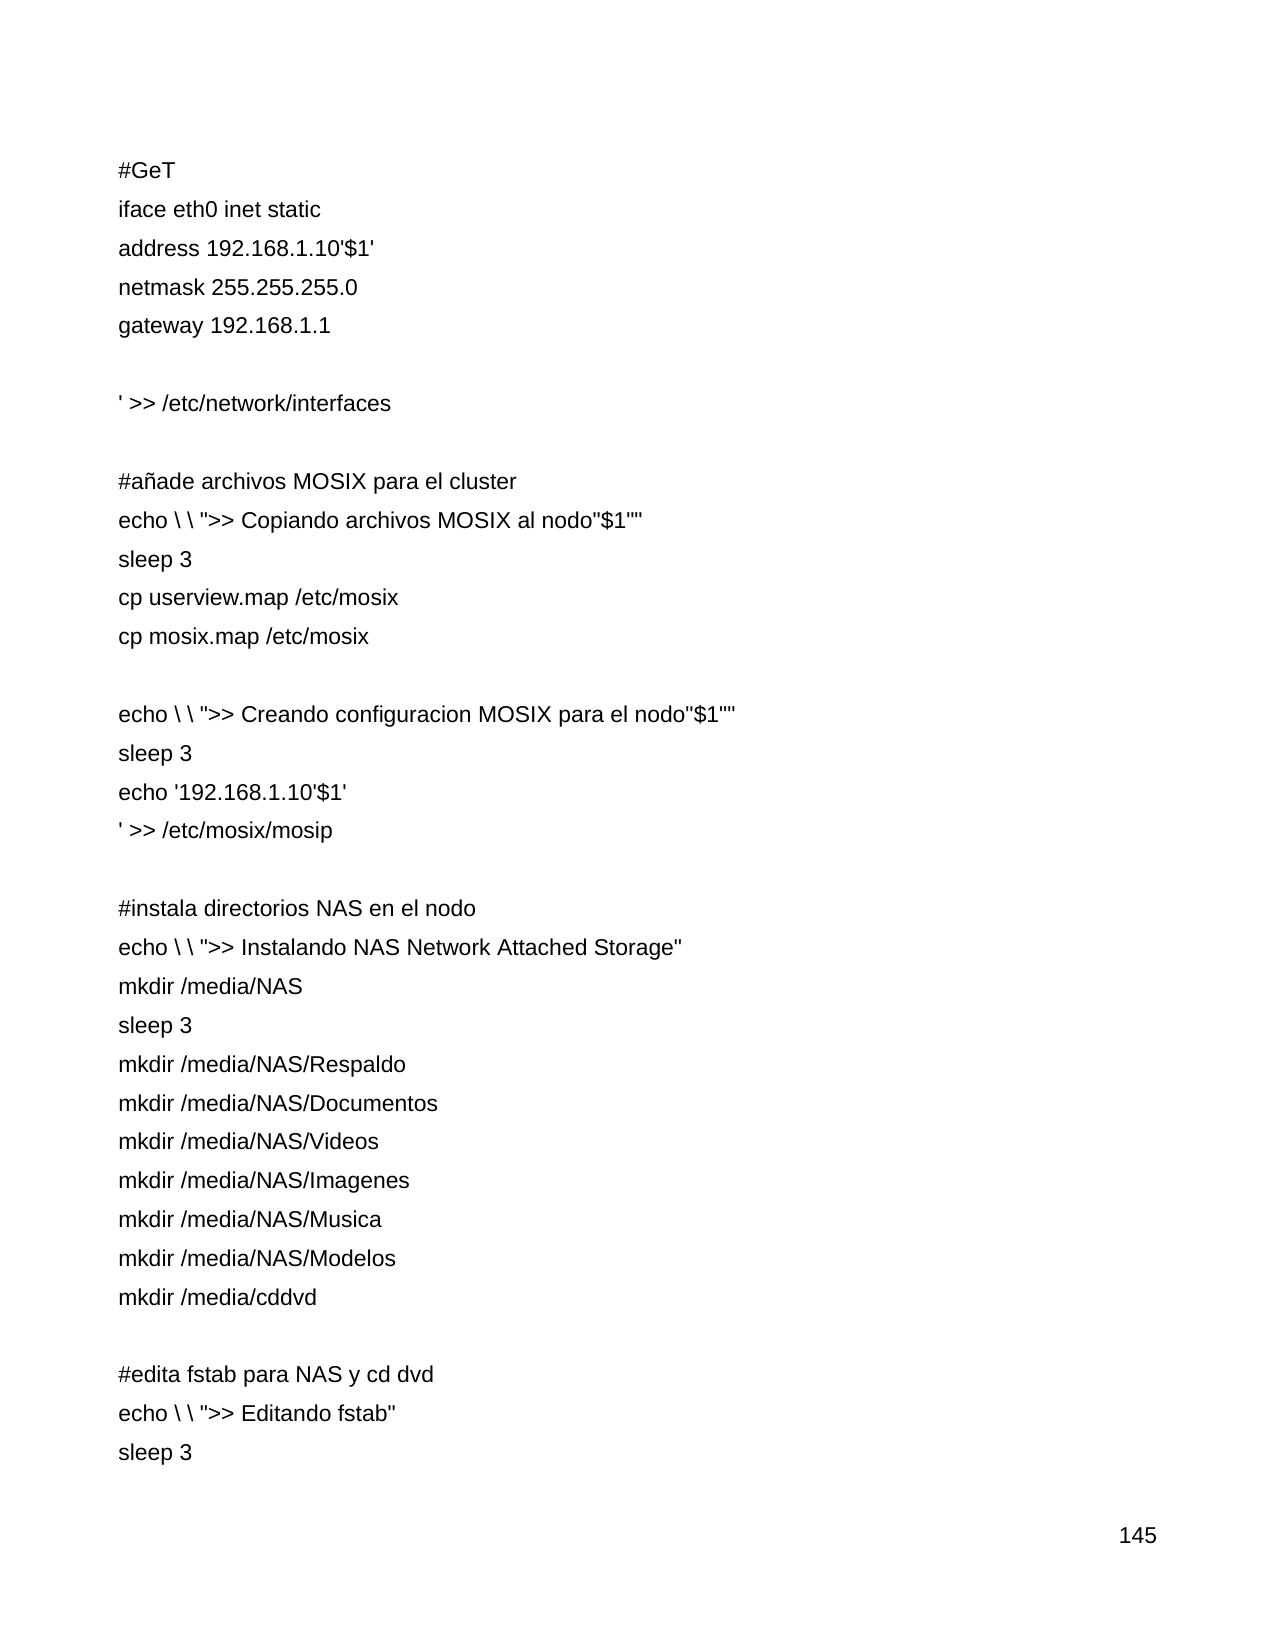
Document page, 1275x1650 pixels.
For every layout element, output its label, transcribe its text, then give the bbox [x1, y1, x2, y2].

text mkdir /media/NAS/Imagenes [118, 1167, 1157, 1193]
text sleep 3 [118, 1012, 1157, 1038]
text #GeT [118, 157, 1157, 183]
text echo '192.168.1.10'$1' [118, 779, 1157, 805]
text mkdir /media/NAS [118, 973, 1157, 999]
text echo \ \ ">> Creando configuracion MOSIX para el nodo"$1"" [118, 701, 1157, 727]
text address 192.168.1.10'$1' [118, 235, 1157, 261]
text echo \ \ ">> Instalando NAS Network Attached Storage" [118, 934, 1157, 960]
text ' >> /etc/mosix/mosip [118, 817, 1157, 844]
text mkdir /media/NAS/Respaldo [118, 1051, 1157, 1077]
text mkdir /media/NAS/Videos [118, 1128, 1157, 1155]
text cp userview.map /etc/mosix [118, 584, 1157, 611]
text sleep 3 [118, 740, 1157, 766]
text netmask 255.255.255.0 [118, 273, 1157, 300]
text #instala directorios NAS en el nodo [118, 895, 1157, 922]
text mkdir /media/NAS/Modelos [118, 1245, 1157, 1271]
text ' >> /etc/network/interfaces [118, 390, 1157, 416]
text sleep 3 [118, 546, 1157, 572]
text mkdir /media/NAS/Musica [118, 1206, 1157, 1232]
text #edita fstab para NAS y cd dvd [118, 1361, 1157, 1388]
text mkdir /media/cddvd [118, 1284, 1157, 1310]
text sleep 3 [118, 1439, 1157, 1466]
text iface eth0 inet static [118, 196, 1157, 222]
text echo \ \ ">> Editando fstab" [118, 1400, 1157, 1427]
text #añade archivos MOSIX para el cluster [118, 468, 1157, 494]
text mkdir /media/NAS/Documentos [118, 1089, 1157, 1116]
text cp mosix.map /etc/mosix [118, 623, 1157, 649]
text echo \ \ ">> Copiando archivos MOSIX al nodo"$1"" [118, 507, 1157, 533]
text gateway 192.168.1.1 [118, 312, 1157, 339]
